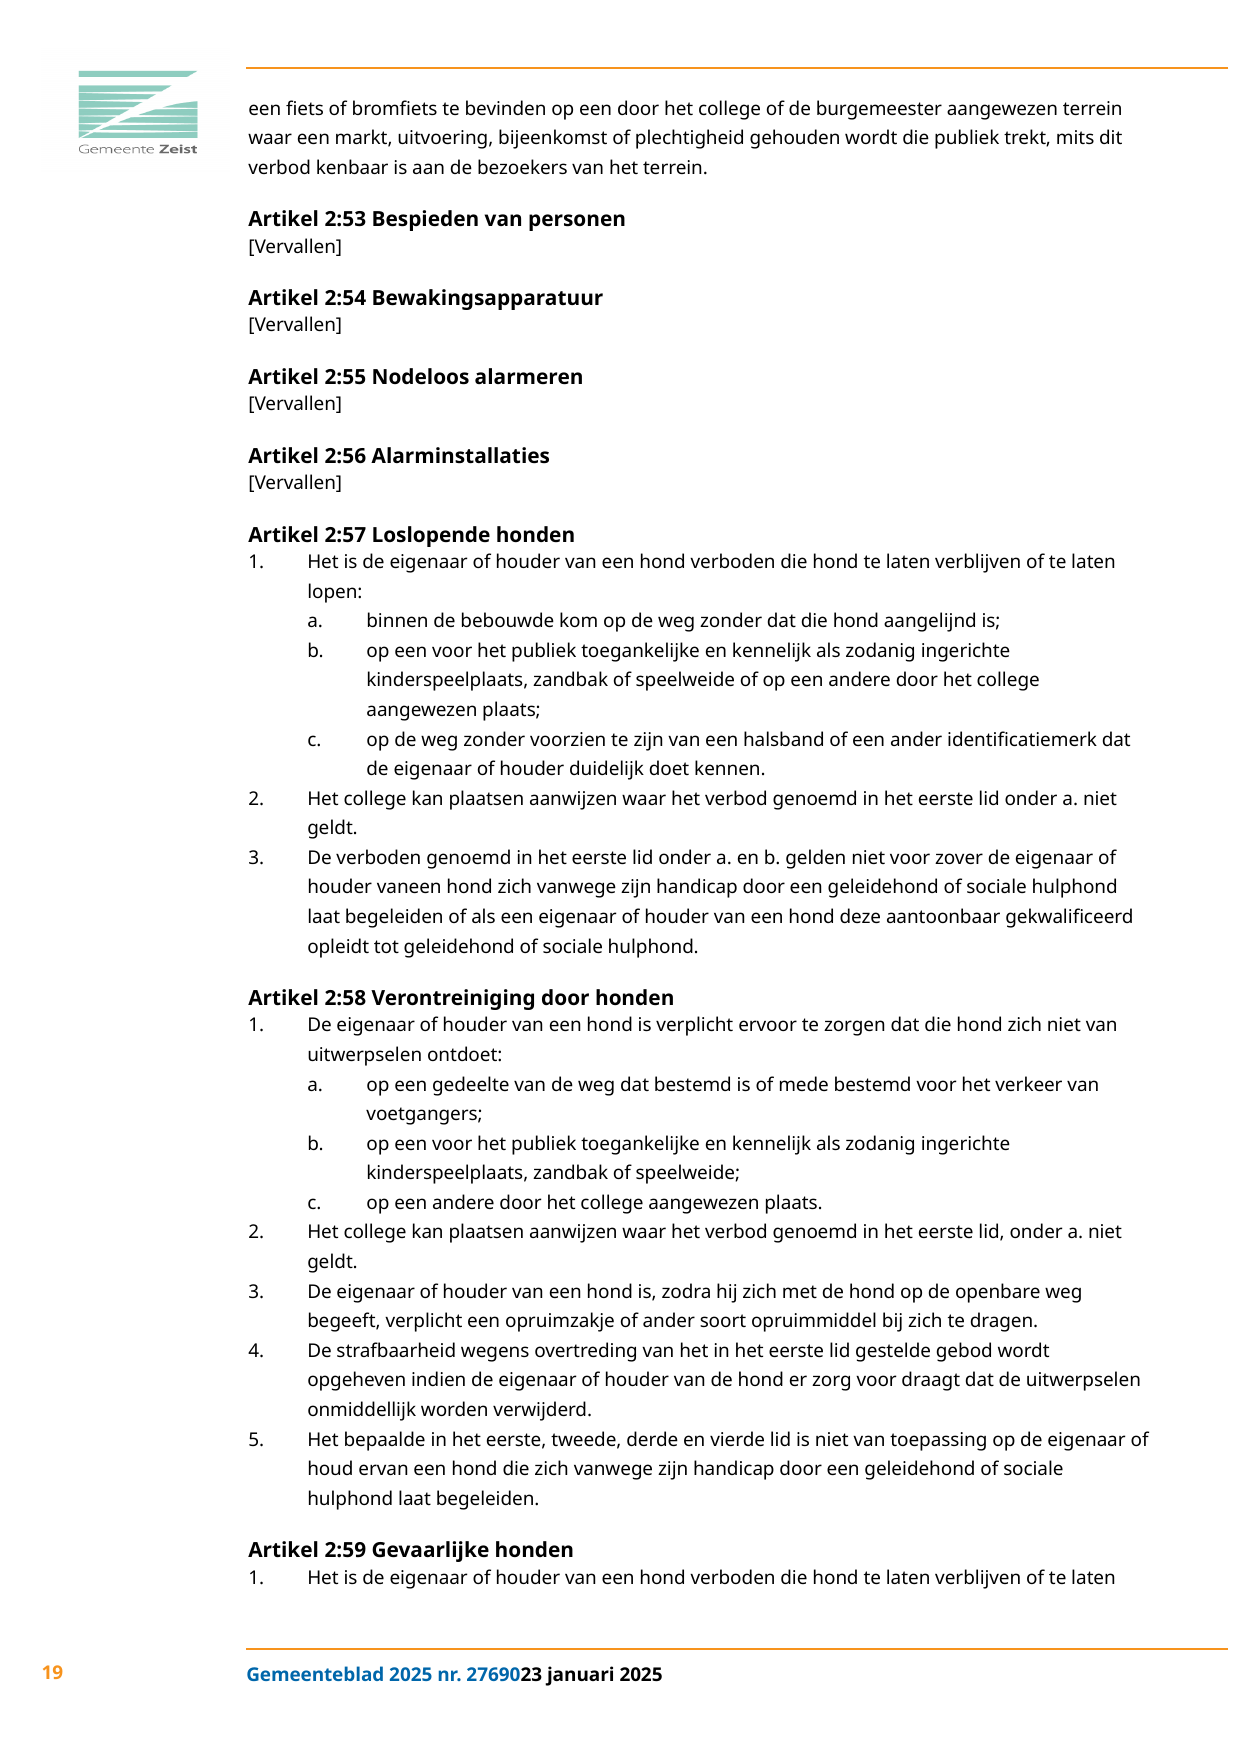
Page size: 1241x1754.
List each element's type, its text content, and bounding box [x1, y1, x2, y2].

list De verboden genoemd in het eerste lid onder a. en b. gelden niet voor zover de eigenaar of houder vaneen hond zich vanwege zijn handicap door een geleidehond of sociale hulphond laat begeleiden of als een eigenaar of houder van een hond deze aantoonbaar gekwalificeerd opleidt tot geleidehond of sociale hulphond. [248, 844, 1152, 958]
list op een andere door het college aangewezen plaats. [307, 1189, 1152, 1215]
text Artikel 2:59 Gevaarlijke honden [248, 1535, 1152, 1564]
text [Vervallen] [248, 312, 1152, 337]
list op een voor het publiek toegankelijke en kennelijk als zodanig ingerichte kinderspeelplaats, zandbak of speelweide of op een andere door het college aangewezen plaats; [307, 637, 1152, 722]
text [Vervallen] [248, 391, 1152, 416]
list binnen de bebouwde kom op de weg zonder dat die hond aangelijnd is; [307, 607, 1152, 633]
text Artikel 2:54 Bewakingsapparatuur [248, 283, 1152, 312]
list op een gedeelte van de weg dat bestemd is of mede bestemd voor het verkeer van voetgangers; [307, 1071, 1152, 1126]
list op de weg zonder voorzien te zijn van een halsband of een ander identificatiemerk dat de eigenaar of houder duidelijk doet kennen. [307, 726, 1152, 781]
list De eigenaar of houder van een hond is, zodra hij zich met de hond op de openbare weg begeeft, verplicht een opruimzakje of ander soort opruimmiddel bij zich te dragen. [248, 1278, 1152, 1333]
list De eigenaar of houder van een hond is verplicht ervoor te zorgen dat die hond zich niet van uitwerpselen ontdoet: [248, 1012, 1152, 1067]
text Artikel 2:55 Nodeloos alarmeren [248, 362, 1152, 391]
list Het bepaalde in het eerste, tweede, derde en vierde lid is niet van toepassing op de eigenaar of houd ervan een hond die zich vanwege zijn handicap door een geleidehond of sociale hulphond laat begeleiden. [248, 1426, 1152, 1511]
text Artikel 2:58 Verontreiniging door honden [248, 983, 1152, 1012]
list op een voor het publiek toegankelijke en kennelijk als zodanig ingerichte kinderspeelplaats, zandbak of speelweide; [307, 1130, 1152, 1185]
text Artikel 2:57 Loslopende honden [248, 520, 1152, 548]
text [Vervallen] [248, 469, 1152, 495]
text [Vervallen] [248, 233, 1152, 258]
list Het college kan plaatsen aanwijzen waar het verbod genoemd in het eerste lid, onder a. niet geldt. [248, 1219, 1152, 1274]
list Het is de eigenaar of houder van een hond verboden die hond te laten verblijven of te laten [248, 1564, 1152, 1589]
text Artikel 2:56 Alarminstallaties [248, 441, 1152, 469]
list Het is de eigenaar of houder van een hond verboden die hond te laten verblijven of te laten lopen: [248, 548, 1152, 603]
text een fiets of bromfiets te bevinden op een door het college of de burgemeester aangewezen terrein waar een markt, uitvoering, bijeenkomst of plechtigheid gehouden wordt die publiek trekt, mits dit verbod kenbaar is aan de bezoekers van het terrein. [248, 95, 1152, 180]
text Artikel 2:53 Bespieden van personen [248, 204, 1152, 233]
list Het college kan plaatsen aanwijzen waar het verbod genoemd in het eerste lid onder a. niet geldt. [248, 785, 1152, 840]
picture [41, 47, 231, 172]
list De strafbaarheid wegens overtreding van het in het eerste lid gestelde gebod wordt opgeheven indien de eigenaar of houder van de hond er zorg voor draagt dat de uitwerpselen onmiddellijk worden verwijderd. [248, 1337, 1152, 1422]
